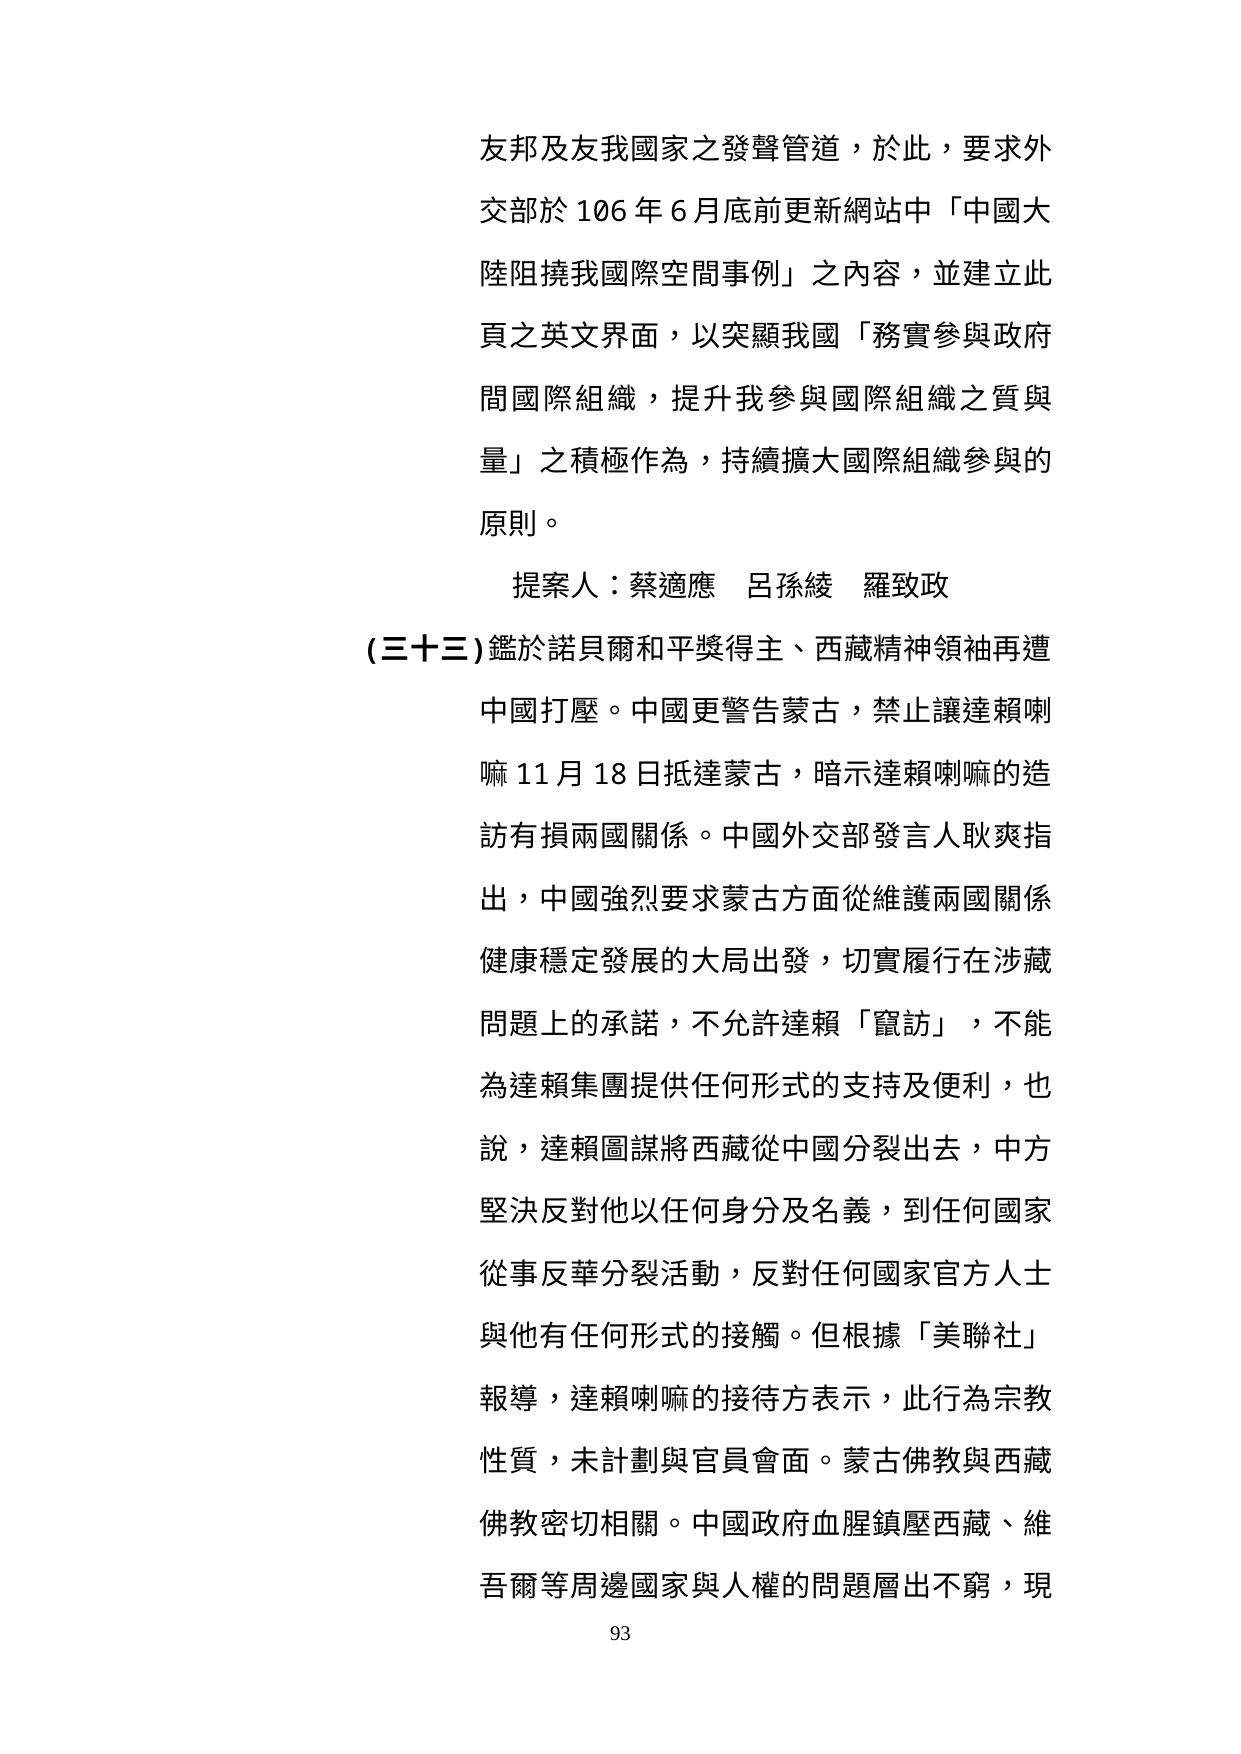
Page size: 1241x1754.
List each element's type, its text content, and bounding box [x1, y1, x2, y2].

text 友邦及友我國家之發聲管道，於此，要求外交部於106年6月底前更新網站中「中國大陸阻撓我國際空間事例」之內容，並建立此頁之英文界面，以突顯我國「務實參與政府間國際組織，提升我參與國際組織之質與量」之積極作為，持續擴大國際組織參與的原則。 [362, 105, 1053, 542]
text (三十三)鑑於諾貝爾和平獎得主、西藏精神領袖再遭中國打壓。中國更警告蒙古，禁止讓達賴喇嘛11月18日抵達蒙古，暗示達賴喇嘛的造訪有損兩國關係。中國外交部發言人耿爽指出，中國強烈要求蒙古方面從維護兩國關係健康穩定發展的大局出發，切實履行在涉藏問題上的承諾，不允許達賴「竄訪」，不能為達賴集團提供任何形式的支持及便利，也說，達賴圖謀將西藏從中國分裂出去，中方堅決反對他以任何身分及名義，到任何國家從事反華分裂活動，反對任何國家官方人士與他有任何形式的接觸。但根據「美聯社」報導，達賴喇嘛的接待方表示，此行為宗教性質，未計劃與官員會面。蒙古佛教與西藏佛教密切相關。中國政府血腥鎮壓西藏、維吾爾等周邊國家與人權的問題層出不窮，現 [362, 605, 1053, 1605]
text 提案人：蔡適應 呂孫綾 羅致政 [512, 542, 1053, 605]
